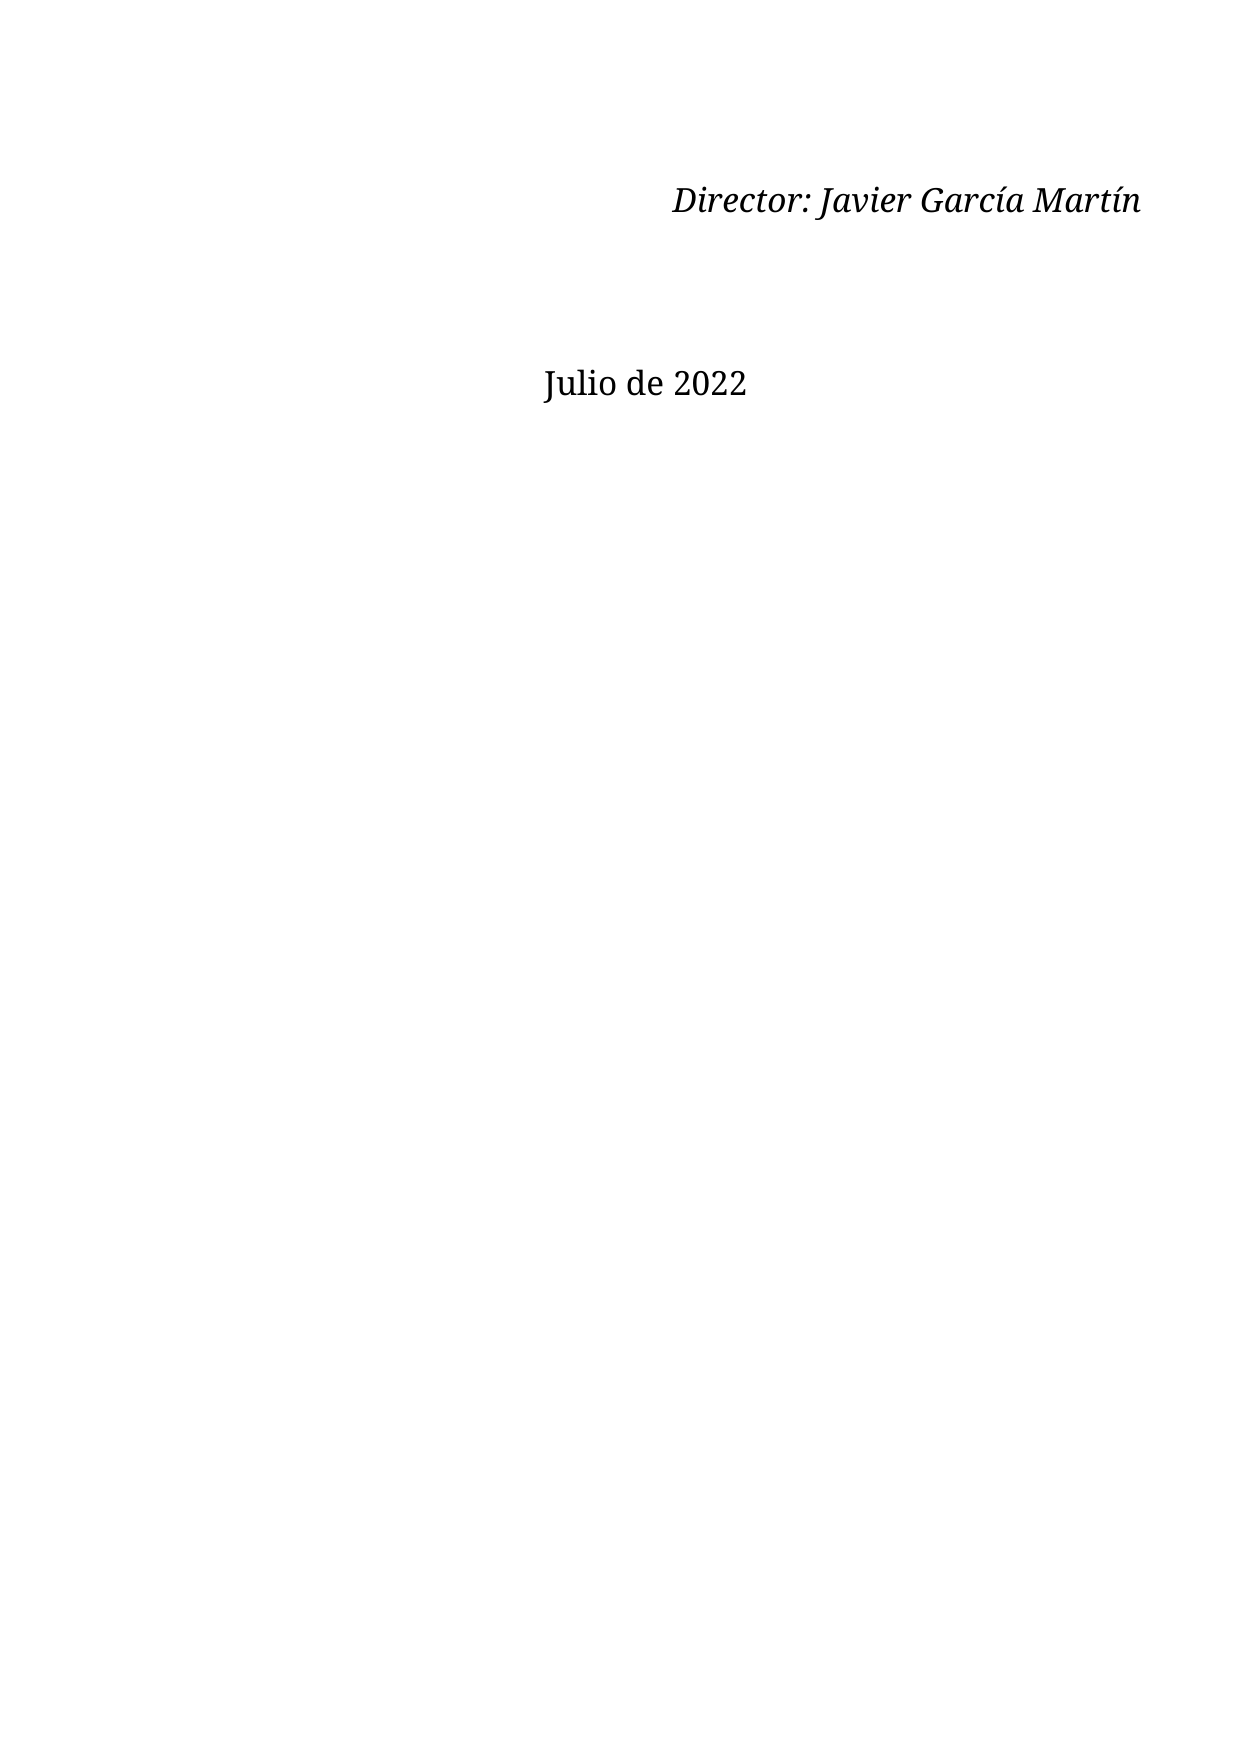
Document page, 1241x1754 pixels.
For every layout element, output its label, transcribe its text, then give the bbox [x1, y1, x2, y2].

text Julio de 2022 [108, 359, 1142, 405]
text Director: Javier García Martín [108, 177, 1142, 223]
